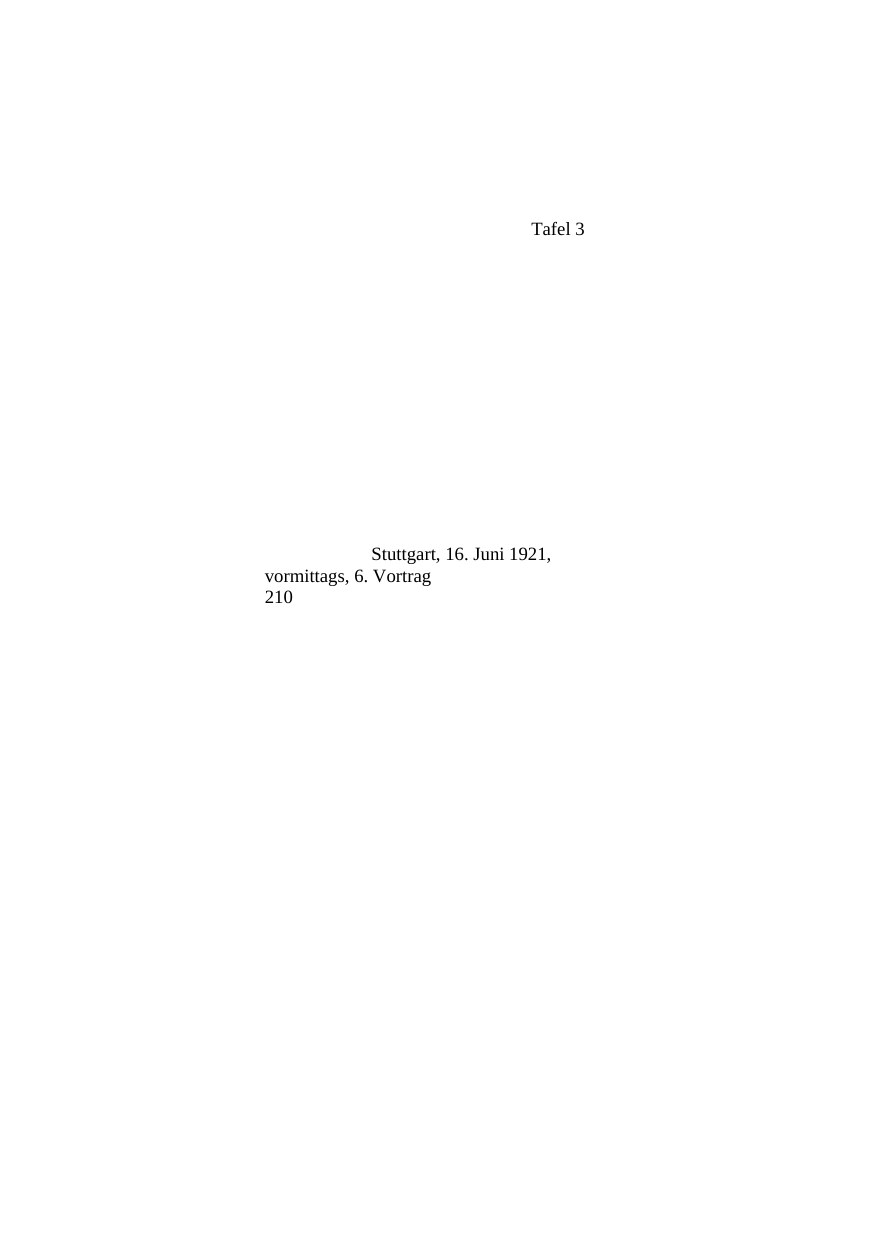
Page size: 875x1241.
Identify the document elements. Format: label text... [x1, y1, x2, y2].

text Tafel 3 [531, 217, 635, 239]
text Stuttgart, 16. Juni 1921, vormittags, 6. Vortrag 210 [264, 543, 635, 608]
